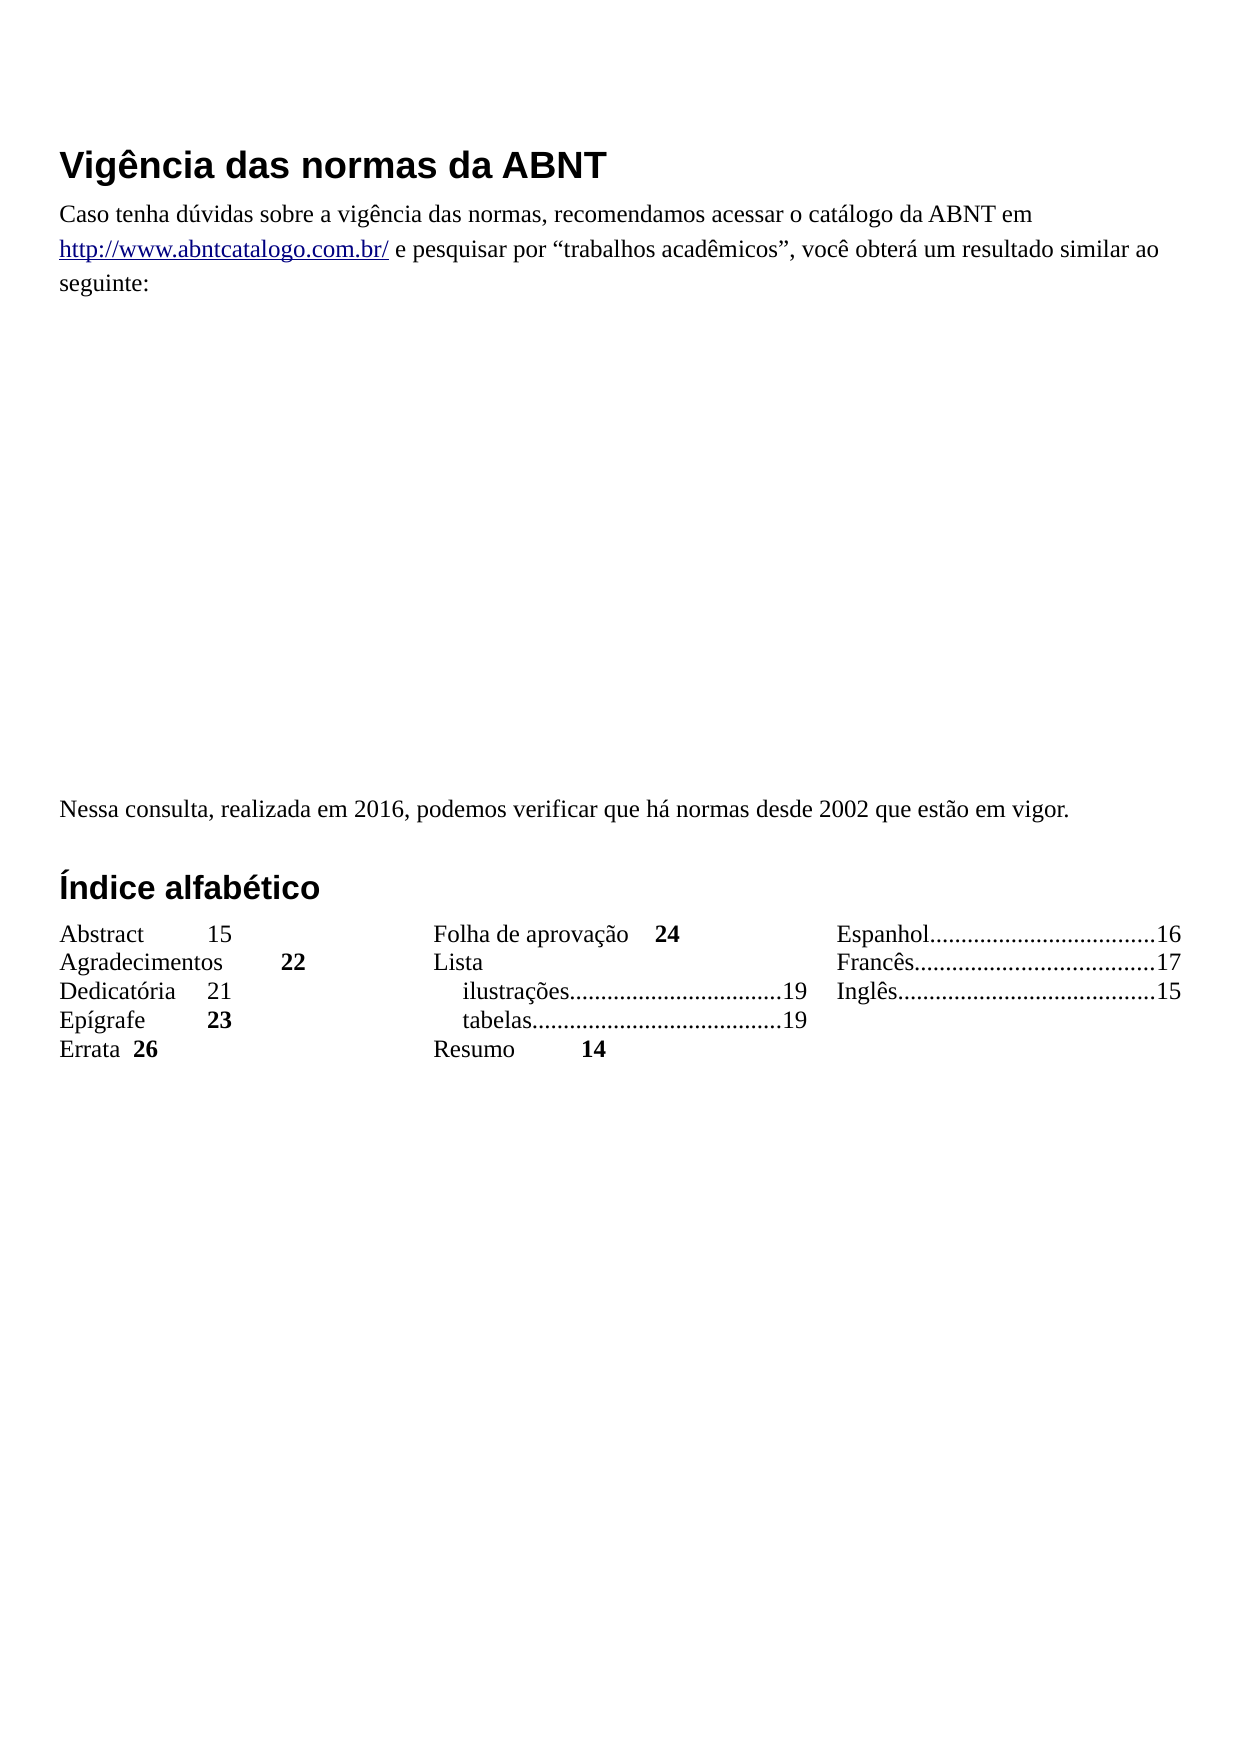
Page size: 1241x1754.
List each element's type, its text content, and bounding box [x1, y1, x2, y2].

text Nessa consulta, realizada em 2016, podemos verificar que há normas desde 2002 que estão em vigor. [59, 794, 1181, 822]
text Epígrafe 23 [59, 1005, 433, 1034]
text Inglês 15 [836, 976, 1181, 1005]
text Lista [433, 947, 807, 976]
subtitle Índice alfabético [59, 868, 1181, 906]
text Francês 17 [836, 947, 1181, 976]
text Dedicatória 21 [59, 976, 433, 1005]
text Folha de aprovação 24 [433, 919, 807, 947]
text Caso tenha dúvidas sobre a vigência das normas, recomendamos acessar o catálogo da ABNT em http://www.abntcatalogo.com.br/ e pesquisar por “trabalhos acadêmicos”, você obterá um resultado similar ao seguinte: [59, 199, 1181, 297]
text tabelas 19 [462, 1005, 807, 1034]
text Resumo 14 [433, 1034, 807, 1062]
text Agradecimentos 22 [59, 947, 433, 976]
text Espanhol 16 [836, 919, 1181, 947]
text Abstract 15 [59, 919, 433, 947]
subtitle Vigência das normas da ABNT [59, 143, 1181, 187]
text Errata 26 [59, 1034, 433, 1062]
text ilustrações 19 [462, 976, 807, 1005]
